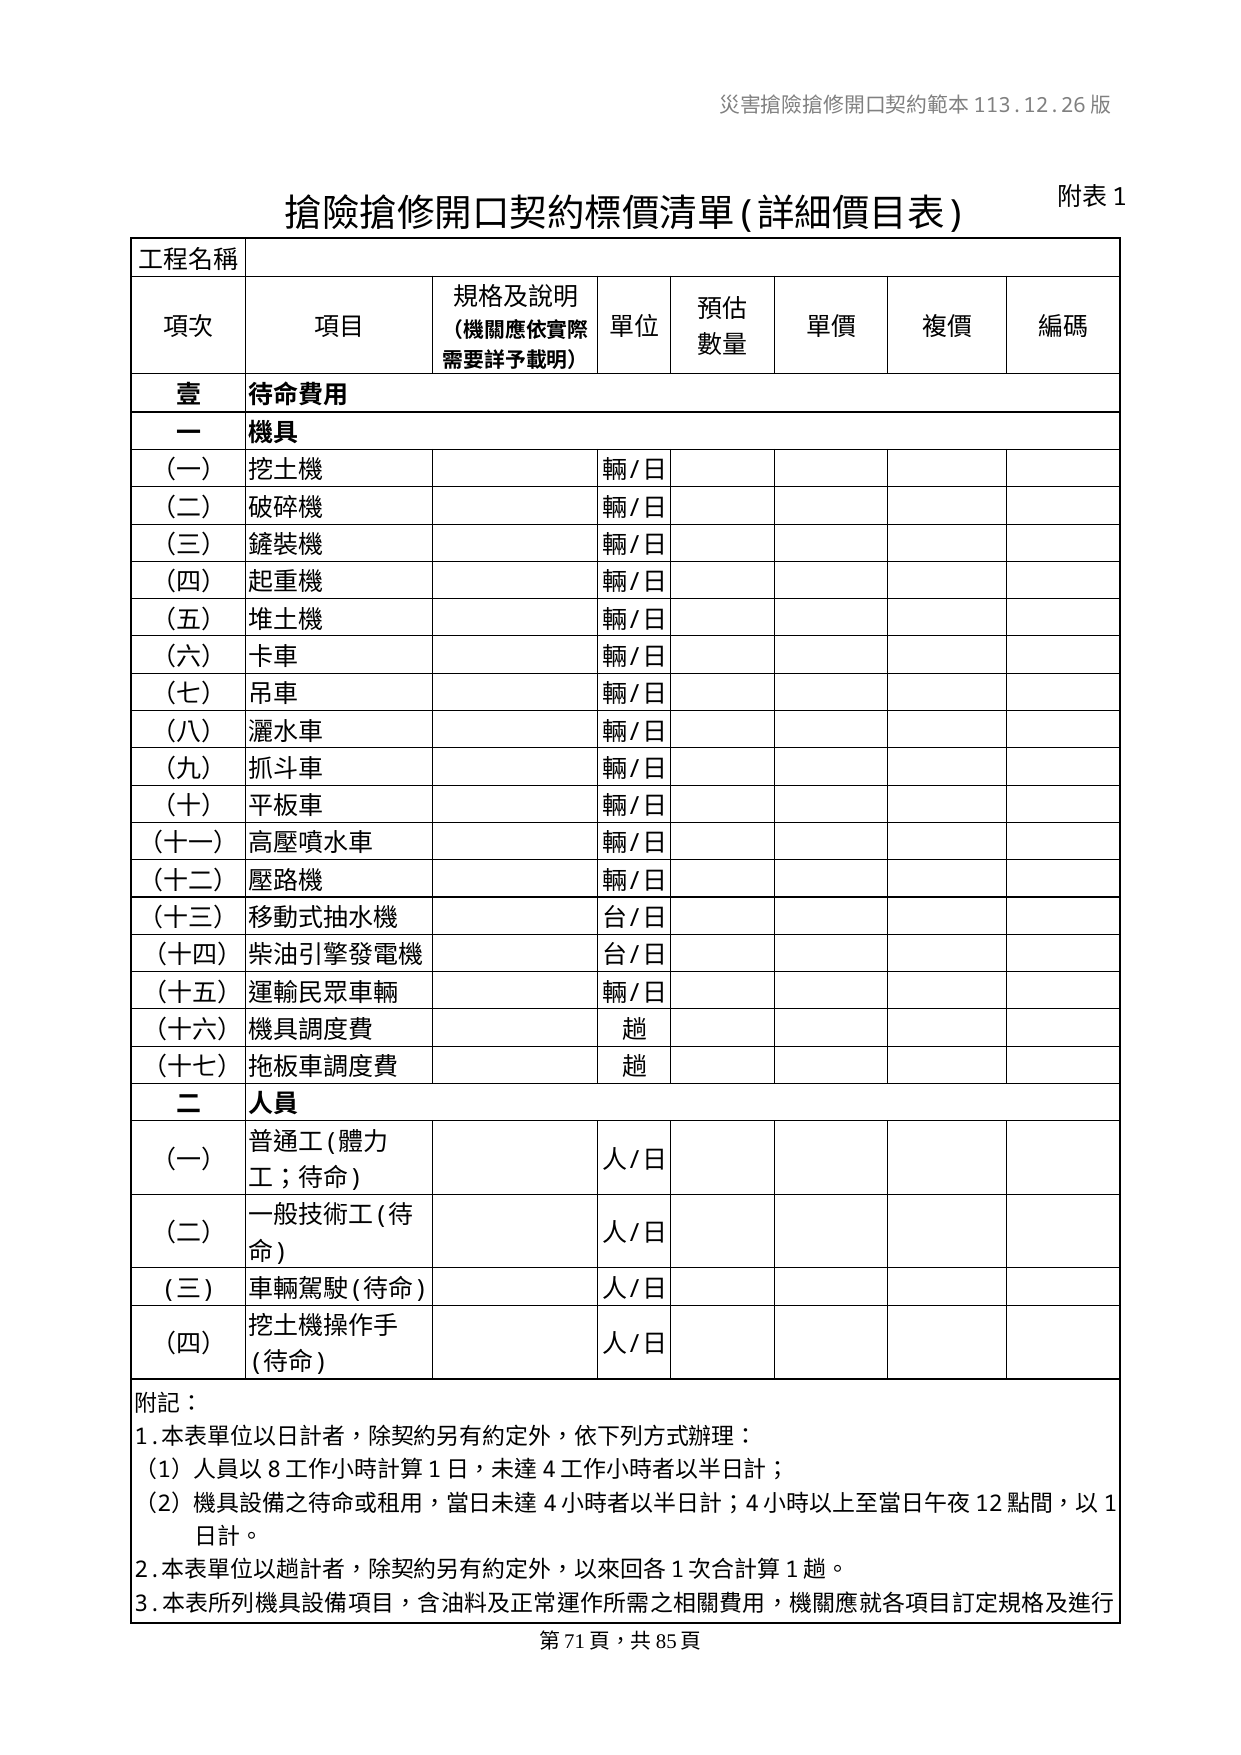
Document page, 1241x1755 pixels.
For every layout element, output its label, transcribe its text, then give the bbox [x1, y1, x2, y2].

table_cell [433, 1195, 597, 1267]
table_cell （一） [132, 1121, 245, 1194]
table_cell [888, 413, 1006, 449]
table_cell [433, 599, 597, 635]
table_cell 項目 [246, 277, 432, 373]
table_cell [1007, 525, 1119, 561]
table_cell [433, 1009, 597, 1046]
table_cell [775, 1121, 887, 1194]
table_cell [433, 748, 597, 784]
table_cell [888, 935, 1006, 971]
table_cell （十五） [132, 972, 245, 1008]
table_cell [671, 1009, 774, 1046]
table_cell [671, 823, 774, 859]
table_cell [888, 674, 1006, 710]
table_cell [888, 898, 1006, 934]
table_cell [775, 1047, 887, 1083]
table_cell [775, 636, 887, 673]
table_cell 輛/日 [598, 748, 670, 784]
table_cell [775, 935, 887, 971]
table_cell [246, 239, 1119, 276]
table_cell （十七） [132, 1047, 245, 1083]
table_cell [671, 525, 774, 561]
table_cell [888, 450, 1006, 486]
table_cell [1007, 823, 1119, 859]
table_cell 高壓噴水車 [246, 823, 432, 859]
table_cell [1007, 1195, 1119, 1267]
table_cell [671, 450, 774, 486]
table_cell （十） [132, 786, 245, 822]
table_cell 二 [132, 1084, 245, 1120]
table_cell 輛/日 [598, 972, 670, 1008]
table_cell [775, 1009, 887, 1046]
table_cell 輛/日 [598, 711, 670, 747]
table_cell [671, 374, 1119, 411]
table_cell [433, 413, 598, 449]
table_cell [671, 898, 774, 934]
table_cell [433, 450, 597, 486]
table_cell [671, 562, 774, 598]
table_cell 柴油引擎發電機 [246, 935, 432, 971]
table_cell （六） [132, 636, 245, 673]
table_cell 輛/日 [598, 674, 670, 710]
table_cell （四） [132, 1306, 245, 1378]
table_cell 機具調度費 [246, 1009, 432, 1046]
table_cell 機具 [246, 413, 433, 449]
table_cell [775, 823, 887, 859]
table_cell 輛/日 [598, 823, 670, 859]
table_cell [671, 599, 774, 635]
table_cell [1007, 487, 1119, 523]
table_cell [775, 898, 887, 934]
table_cell [433, 972, 597, 1008]
table_cell 挖土機操作手(待命) [246, 1306, 432, 1378]
table_cell [775, 972, 887, 1008]
table_cell [1007, 786, 1119, 822]
table_cell [1007, 1121, 1119, 1194]
table_cell 工程名稱 [132, 239, 245, 276]
table_cell [433, 636, 597, 673]
table_cell 抓斗車 [246, 748, 432, 784]
table_cell (三) [132, 1268, 245, 1304]
table_cell [433, 711, 597, 747]
table_cell 台/日 [598, 898, 670, 934]
table_cell 平板車 [246, 786, 432, 822]
table_cell [1007, 1268, 1119, 1304]
table_cell [775, 487, 887, 523]
table_cell （二） [132, 1195, 245, 1267]
table_cell [671, 1306, 774, 1378]
table_cell 人員 [246, 1084, 1119, 1120]
table_cell [433, 562, 597, 598]
table_cell 趟 [598, 1047, 670, 1083]
table_cell [888, 786, 1006, 822]
table_cell [888, 599, 1006, 635]
table_cell （十一） [132, 823, 245, 859]
table_cell 項次 [132, 277, 245, 373]
table_cell 編碼 [1007, 277, 1119, 373]
table_cell [888, 1268, 1006, 1304]
table_cell 單價 [775, 277, 887, 373]
table_cell 堆土機 [246, 599, 432, 635]
table_cell 輛/日 [598, 450, 670, 486]
table_cell [433, 823, 597, 859]
table_cell [671, 487, 774, 523]
table_cell 一般技術工(待命) [246, 1195, 432, 1267]
table_cell [433, 1268, 597, 1304]
table_cell 輛/日 [598, 525, 670, 561]
table_cell （七） [132, 674, 245, 710]
table_cell [671, 786, 774, 822]
table_cell [1007, 972, 1119, 1008]
table_cell [671, 972, 774, 1008]
table_cell [775, 562, 887, 598]
table_cell [1007, 674, 1119, 710]
table_cell 輛/日 [598, 860, 670, 896]
table_cell [433, 935, 597, 971]
table_cell [1006, 413, 1119, 449]
table_cell 破碎機 [246, 487, 432, 523]
table_cell 起重機 [246, 562, 432, 598]
table_cell [1007, 599, 1119, 635]
table_cell [1007, 935, 1119, 971]
table_cell 趟 [598, 1009, 670, 1046]
table_cell [433, 674, 597, 710]
table_cell 預估數量 [671, 277, 774, 373]
table_cell 輛/日 [598, 562, 670, 598]
table_cell [888, 823, 1006, 859]
table_cell 人/日 [598, 1121, 670, 1194]
table_cell [888, 562, 1006, 598]
table_cell （五） [132, 599, 245, 635]
table_cell （四） [132, 562, 245, 598]
table_cell [775, 1268, 887, 1304]
table_cell [598, 413, 671, 449]
table_cell 鏟裝機 [246, 525, 432, 561]
table_cell [888, 972, 1006, 1008]
table_cell （十六） [132, 1009, 245, 1046]
table_cell [775, 1306, 887, 1378]
table_cell [671, 636, 774, 673]
table_cell （二） [132, 487, 245, 523]
table_cell [1007, 1306, 1119, 1378]
table_cell （三） [132, 525, 245, 561]
table_cell 輛/日 [598, 786, 670, 822]
table_cell 輛/日 [598, 636, 670, 673]
table_cell [598, 374, 671, 411]
table_cell [433, 525, 597, 561]
table_cell [1007, 1009, 1119, 1046]
table_cell [888, 711, 1006, 747]
table_cell [671, 860, 774, 896]
table_cell 車輛駕駛(待命) [246, 1268, 432, 1304]
table_cell [671, 1047, 774, 1083]
table_cell [1007, 450, 1119, 486]
table_cell 人/日 [598, 1195, 670, 1267]
table_cell [888, 1306, 1006, 1378]
table_cell 運輸民眾車輛 [246, 972, 432, 1008]
table_cell [1007, 562, 1119, 598]
table_cell 輛/日 [598, 599, 670, 635]
table_cell [1007, 1047, 1119, 1083]
table_cell [433, 1306, 597, 1378]
table_cell [433, 487, 597, 523]
table_cell [1007, 711, 1119, 747]
table_cell [775, 674, 887, 710]
table_cell 移動式抽水機 [246, 898, 432, 934]
table_cell [888, 1121, 1006, 1194]
table_cell （十三） [132, 898, 245, 934]
table_cell [888, 1047, 1006, 1083]
table_cell [888, 860, 1006, 896]
table_cell 單位 [598, 277, 670, 373]
table_cell [671, 748, 774, 784]
table_cell 規格及說明 （機關應依實際需要詳予載明） [433, 277, 597, 373]
table_cell 吊車 [246, 674, 432, 710]
table_cell 壹 [132, 374, 245, 411]
table_cell 附記： 1.本表單位以日計者，除契約另有約定外，依下列方式辦理： （1）人員以8工作小時計算1日，未達4工作小時者以半日計； （2）機具設備之待命或租用，當日未達4小時者以半日計；4小時以上至當日午夜12點間，以1日計。 2.本表單位以趟計者，除契約另有約定外，以來回各1次合計算1趟。 3.本表所列機具設備項目，含油料及正常運作所需之相關費用，機關應就各項目訂定規格及進行 [132, 1380, 1119, 1622]
table_cell [775, 786, 887, 822]
table_cell [433, 1047, 597, 1083]
table_cell 人/日 [598, 1268, 670, 1304]
table_cell （一） [132, 450, 245, 486]
table_cell （八） [132, 711, 245, 747]
table_cell [775, 599, 887, 635]
table_cell [1007, 860, 1119, 896]
table_cell [888, 1195, 1006, 1267]
table_cell [433, 860, 597, 896]
table_cell [775, 525, 887, 561]
table_cell 拖板車調度費 [246, 1047, 432, 1083]
table_cell [671, 413, 774, 449]
table_cell 壓路機 [246, 860, 432, 896]
table_cell [671, 1121, 774, 1194]
table_cell [775, 860, 887, 896]
table_cell [671, 674, 774, 710]
table_cell [1007, 636, 1119, 673]
table_cell 普通工(體力工；待命) [246, 1121, 432, 1194]
table_cell [433, 1121, 597, 1194]
table_cell [775, 1195, 887, 1267]
table_cell [775, 450, 887, 486]
table_cell 待命費用 [246, 374, 433, 411]
table_cell 台/日 [598, 935, 670, 971]
table_cell [1007, 898, 1119, 934]
table_cell [888, 636, 1006, 673]
table_cell （十四） [132, 935, 245, 971]
table_cell 一 [132, 413, 245, 449]
table_cell （十二） [132, 860, 245, 896]
table_cell （九） [132, 748, 245, 784]
table_cell [671, 935, 774, 971]
table_cell [888, 487, 1006, 523]
table_cell 卡車 [246, 636, 432, 673]
table_cell [433, 786, 597, 822]
table_cell [888, 748, 1006, 784]
table_cell 輛/日 [598, 487, 670, 523]
table_cell [888, 525, 1006, 561]
table_cell [775, 413, 888, 449]
table_cell [1007, 748, 1119, 784]
table_cell [433, 374, 598, 411]
table_cell [433, 898, 597, 934]
table_cell [775, 711, 887, 747]
table_cell 人/日 [598, 1306, 670, 1378]
table_cell 挖土機 [246, 450, 432, 486]
table_cell 灑水車 [246, 711, 432, 747]
table_header 搶險搶修開口契約標價清單(詳細價目表) [131, 169, 1179, 237]
table_cell [671, 1268, 774, 1304]
table_cell [671, 1195, 774, 1267]
table_cell [775, 748, 887, 784]
table_cell [888, 1009, 1006, 1046]
table_cell 複價 [888, 277, 1006, 373]
table_cell [671, 711, 774, 747]
